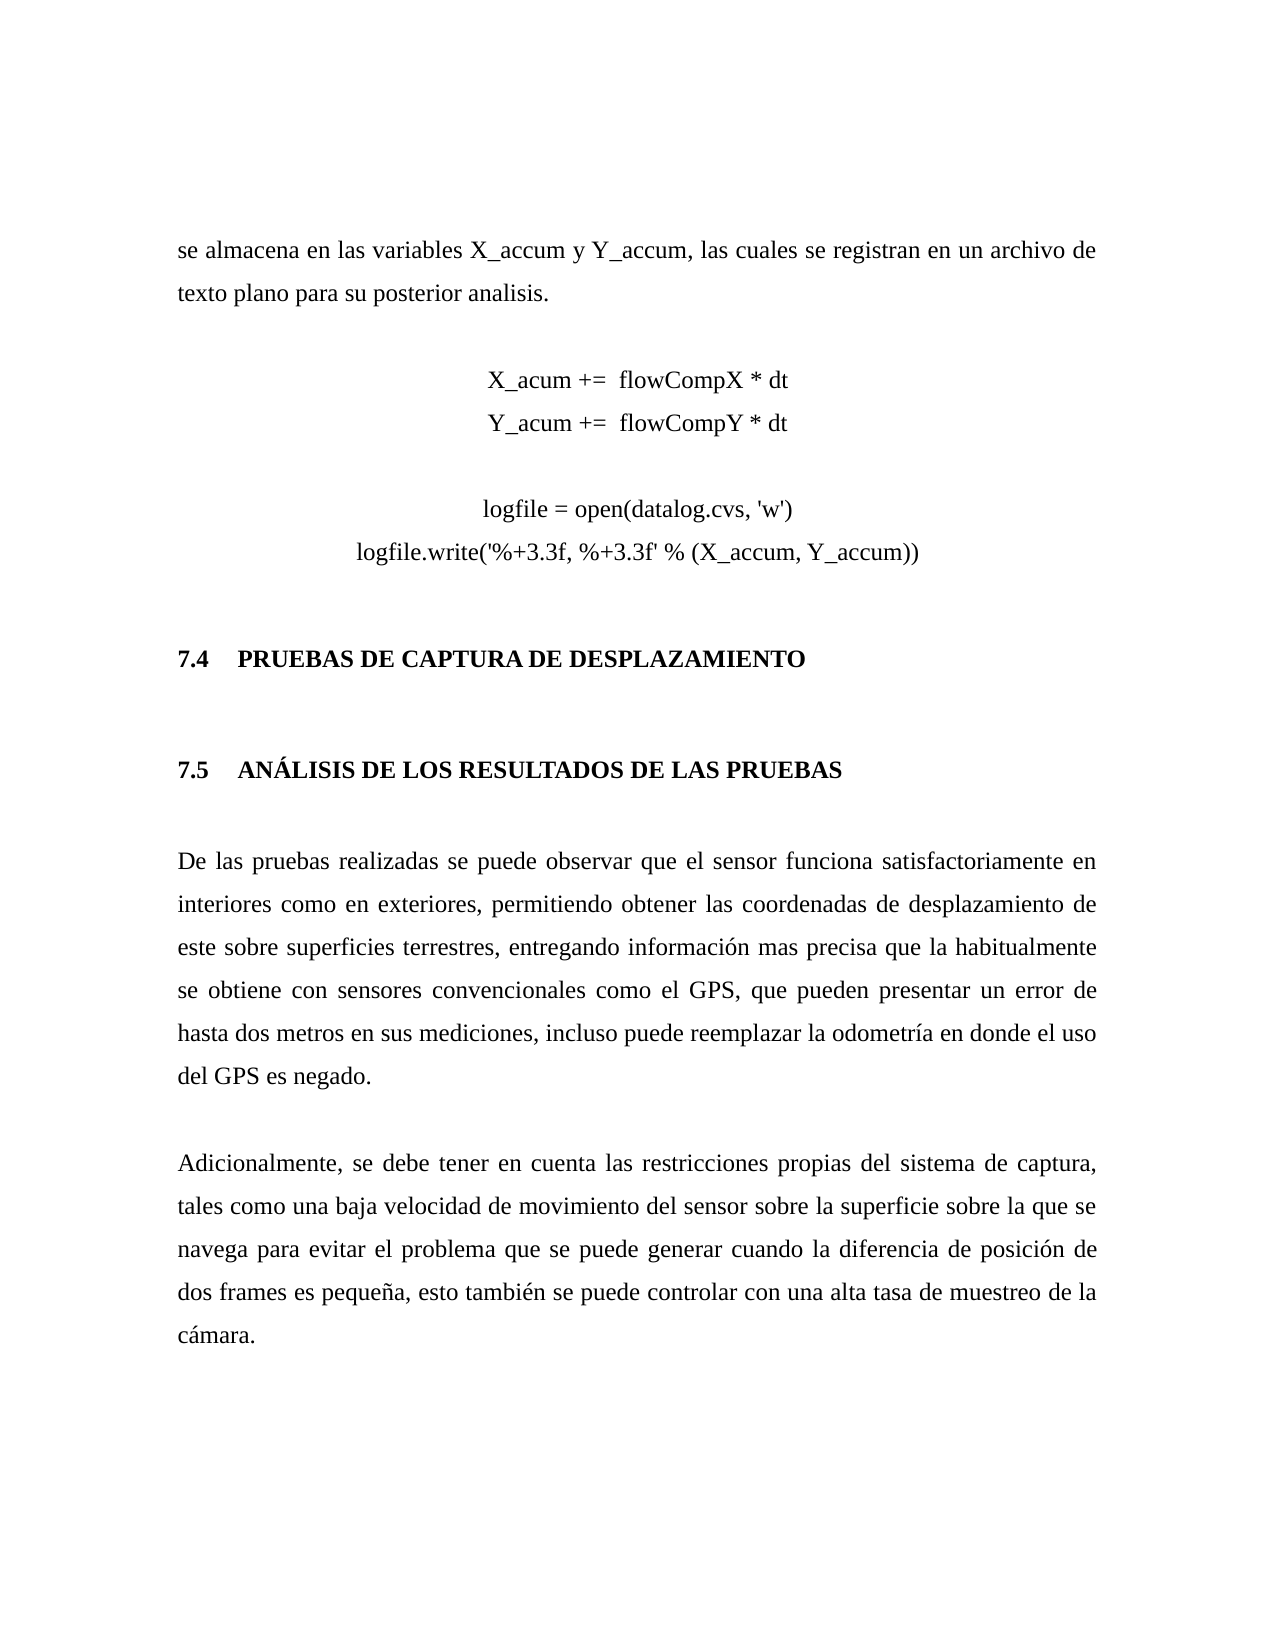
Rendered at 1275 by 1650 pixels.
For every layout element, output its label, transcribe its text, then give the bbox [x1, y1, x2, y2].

text Y_acum += flowCompY * dt [177, 408, 1098, 437]
subtitle ANÁLISIS DE LOS RESULTADOS DE LAS PRUEBAS [177, 756, 1098, 784]
text X_acum += flowCompX * dt [177, 365, 1098, 393]
text De las pruebas realizadas se puede observar que el sensor funciona satisfactoriamente en interiores como en exteriores, permitiendo obtener las coordenadas de desplazamiento de este sobre superficies terrestres, entregando información mas precisa que la habitualmente se obtiene con sensores convencionales como el GPS, que pueden presentar un error de hasta dos metros en sus mediciones, incluso puede reemplazar la odometría en donde el uso del GPS es negado. [177, 846, 1098, 1090]
text logfile.write('%+3.3f, %+3.3f' % (X_accum, Y_accum)) [177, 537, 1098, 566]
text logfile = open(datalog.cvs, 'w') [177, 494, 1098, 523]
text se almacena en las variables X_accum y Y_accum, las cuales se registran en un archivo de texto plano para su posterior analisis. [177, 235, 1098, 307]
text Adicionalmente, se debe tener en cuenta las restricciones propias del sistema de captura, tales como una baja velocidad de movimiento del sensor sobre la superficie sobre la que se navega para evitar el problema que se puede generar cuando la diferencia de posición de dos frames es pequeña, esto también se puede controlar con una alta tasa de muestreo de la cámara. [177, 1148, 1098, 1349]
subtitle PRUEBAS DE CAPTURA DE DESPLAZAMIENTO [177, 644, 1098, 673]
